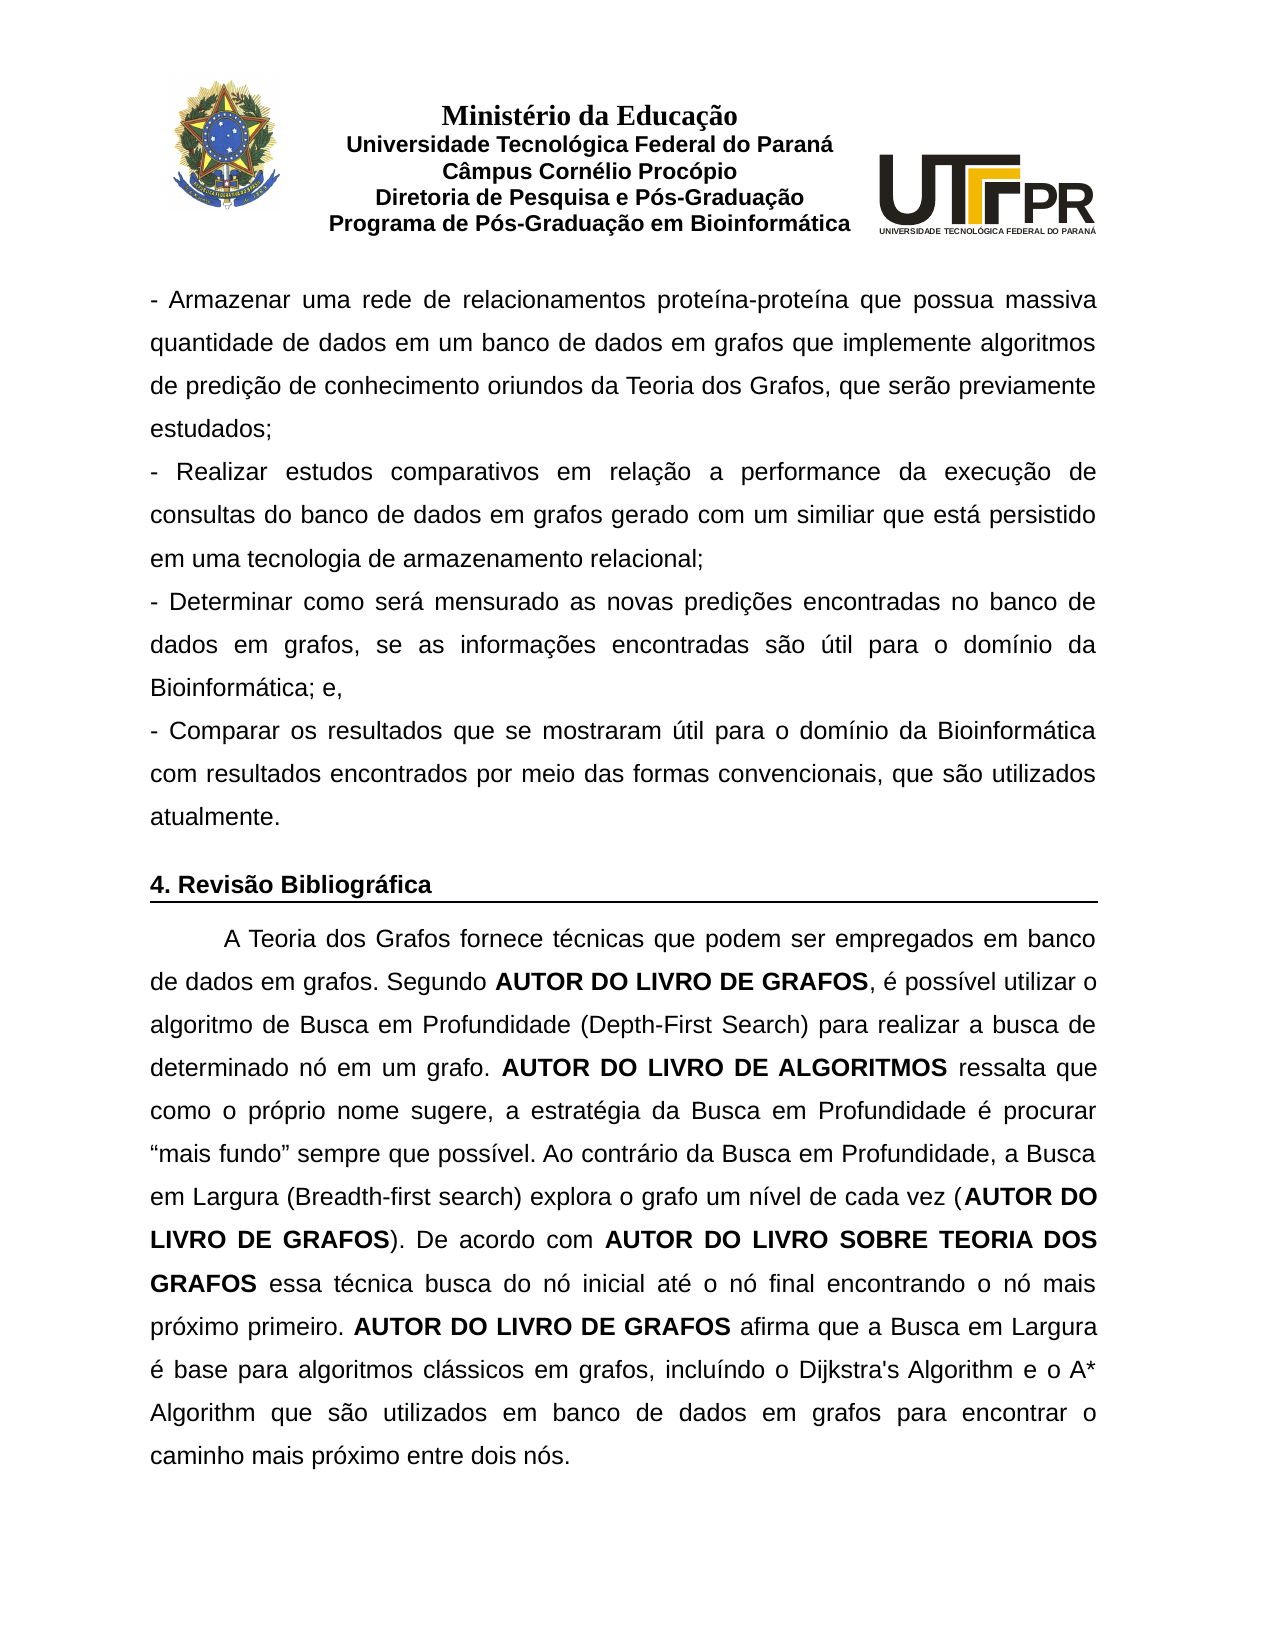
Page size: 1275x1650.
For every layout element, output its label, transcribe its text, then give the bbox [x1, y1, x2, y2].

text - Comparar os resultados que se mostraram útil para o domínio da Bioinformática com resultados encontrados por meio das formas convencionais, que são utilizados atualmente. [150, 716, 1098, 831]
picture [171, 73, 286, 217]
text - Realizar estudos comparativos em relação a performance da execução de consultas do banco de dados em grafos gerado com um similiar que está persistido em uma tecnologia de armazenamento relacional; [150, 457, 1098, 572]
text - Determinar como será mensurado as novas predições encontradas no banco de dados em grafos, se as informações encontradas são útil para o domínio da Bioinformática; e, [150, 587, 1098, 702]
text A Teoria dos Grafos fornece técnicas que podem ser empregados em banco de dados em grafos. Segundo AUTOR DO LIVRO DE GRAFOS, é possível utilizar o algoritmo de Busca em Profundidade (Depth-First Search) para realizar a busca de determinado nó em um grafo. AUTOR DO LIVRO DE ALGORITMOS ressalta que como o próprio nome sugere, a estratégia da Busca em Profundidade é procurar “mais fundo” sempre que possível. Ao contrário da Busca em Profundidade, a Busca em Largura (Breadth-first search) explora o grafo um nível de cada vez (AUTOR DO LIVRO DE GRAFOS). De acordo com AUTOR DO LIVRO SOBRE TEORIA DOS GRAFOS essa técnica busca do nó inicial até o nó final encontrando o nó mais próximo primeiro. AUTOR DO LIVRO DE GRAFOS afirma que a Busca em Largura é base para algoritmos clássicos em grafos, incluíndo o Dijkstra's Algorithm e o A* Algorithm que são utilizados em banco de dados em grafos para encontrar o caminho mais próximo entre dois nós. [150, 923, 1098, 1470]
subtitle 4. Revisão Bibliográfica [150, 871, 1098, 901]
text - Armazenar uma rede de relacionamentos proteína-proteína que possua massiva quantidade de dados em um banco de dados em grafos que implemente algoritmos de predição de conhecimento oriundos da Teoria dos Grafos, que serão previamente estudados; [150, 285, 1098, 443]
